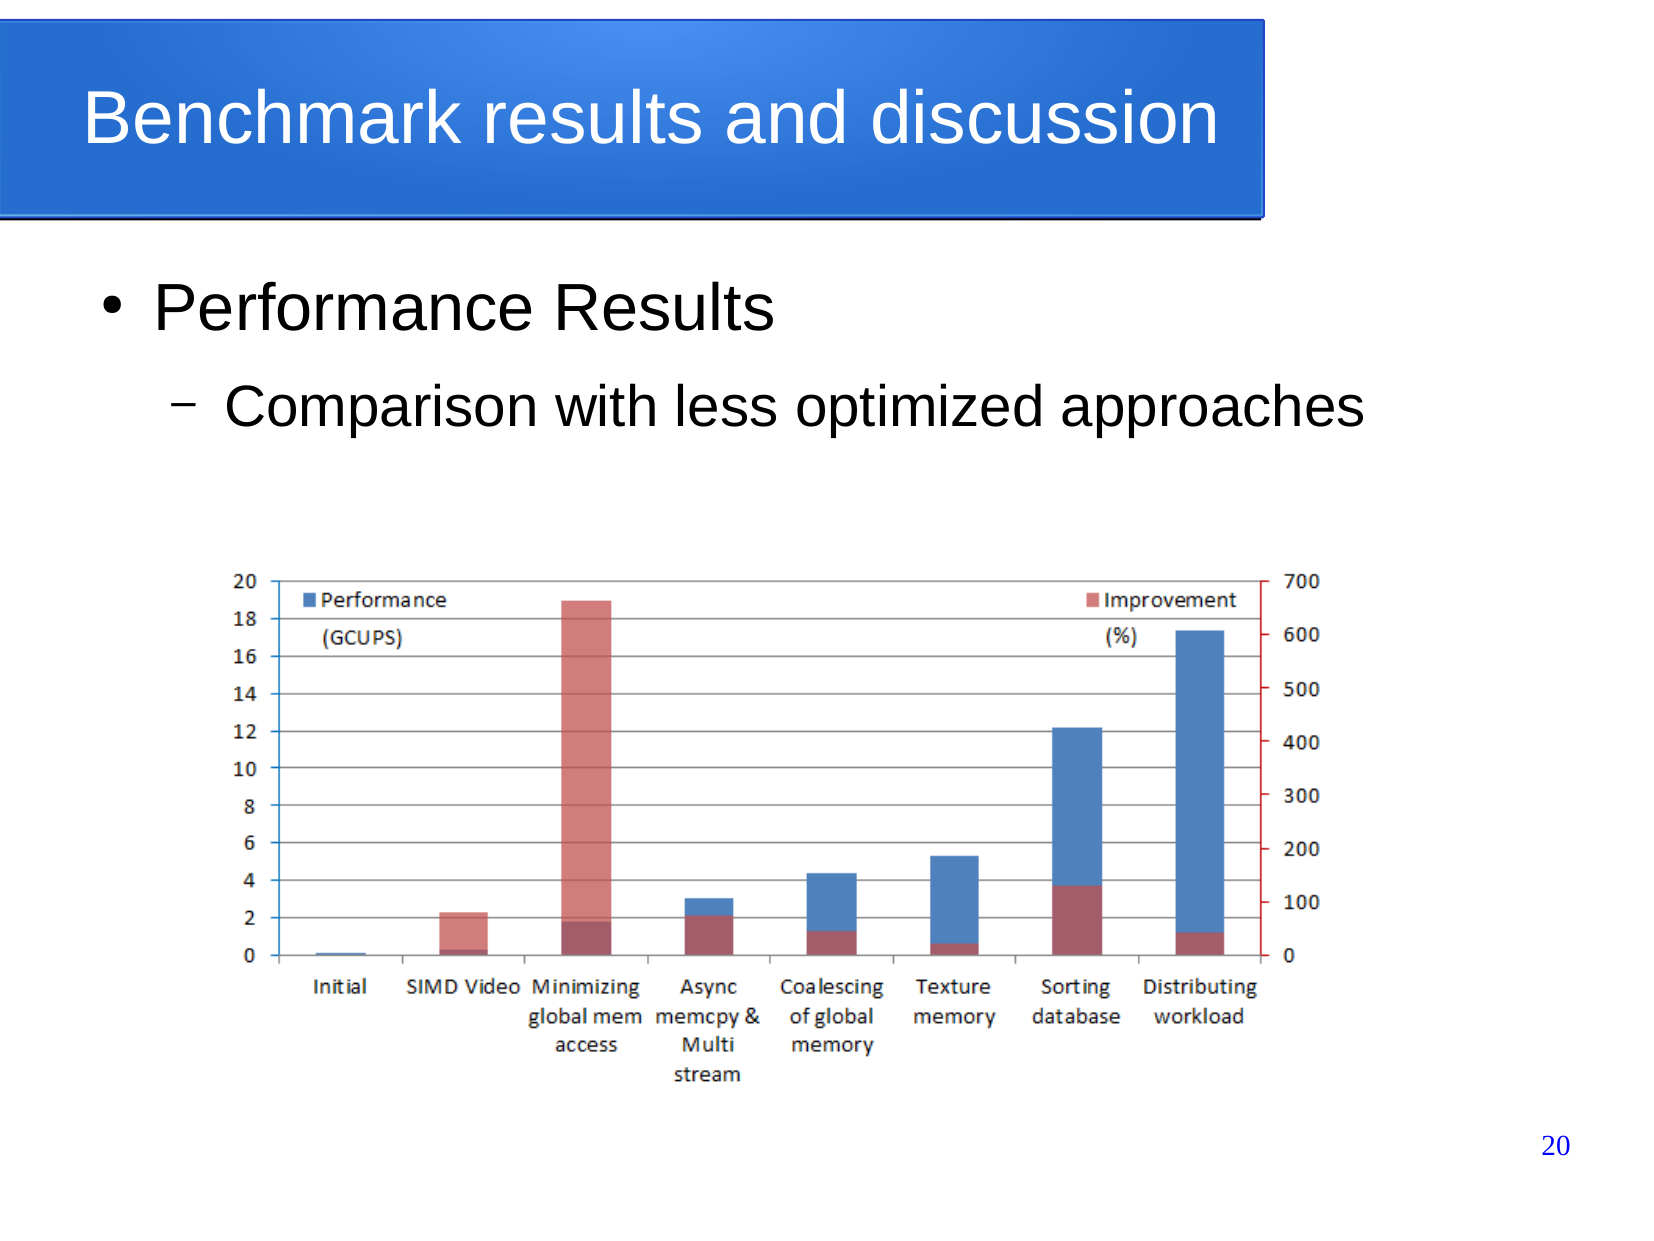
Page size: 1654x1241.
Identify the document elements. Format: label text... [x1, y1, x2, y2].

list Performance Results Comparison with less optimized approaches [82, 269, 1538, 1201]
title Benchmark results and discussion [82, 25, 1250, 211]
picture [227, 565, 1326, 1091]
